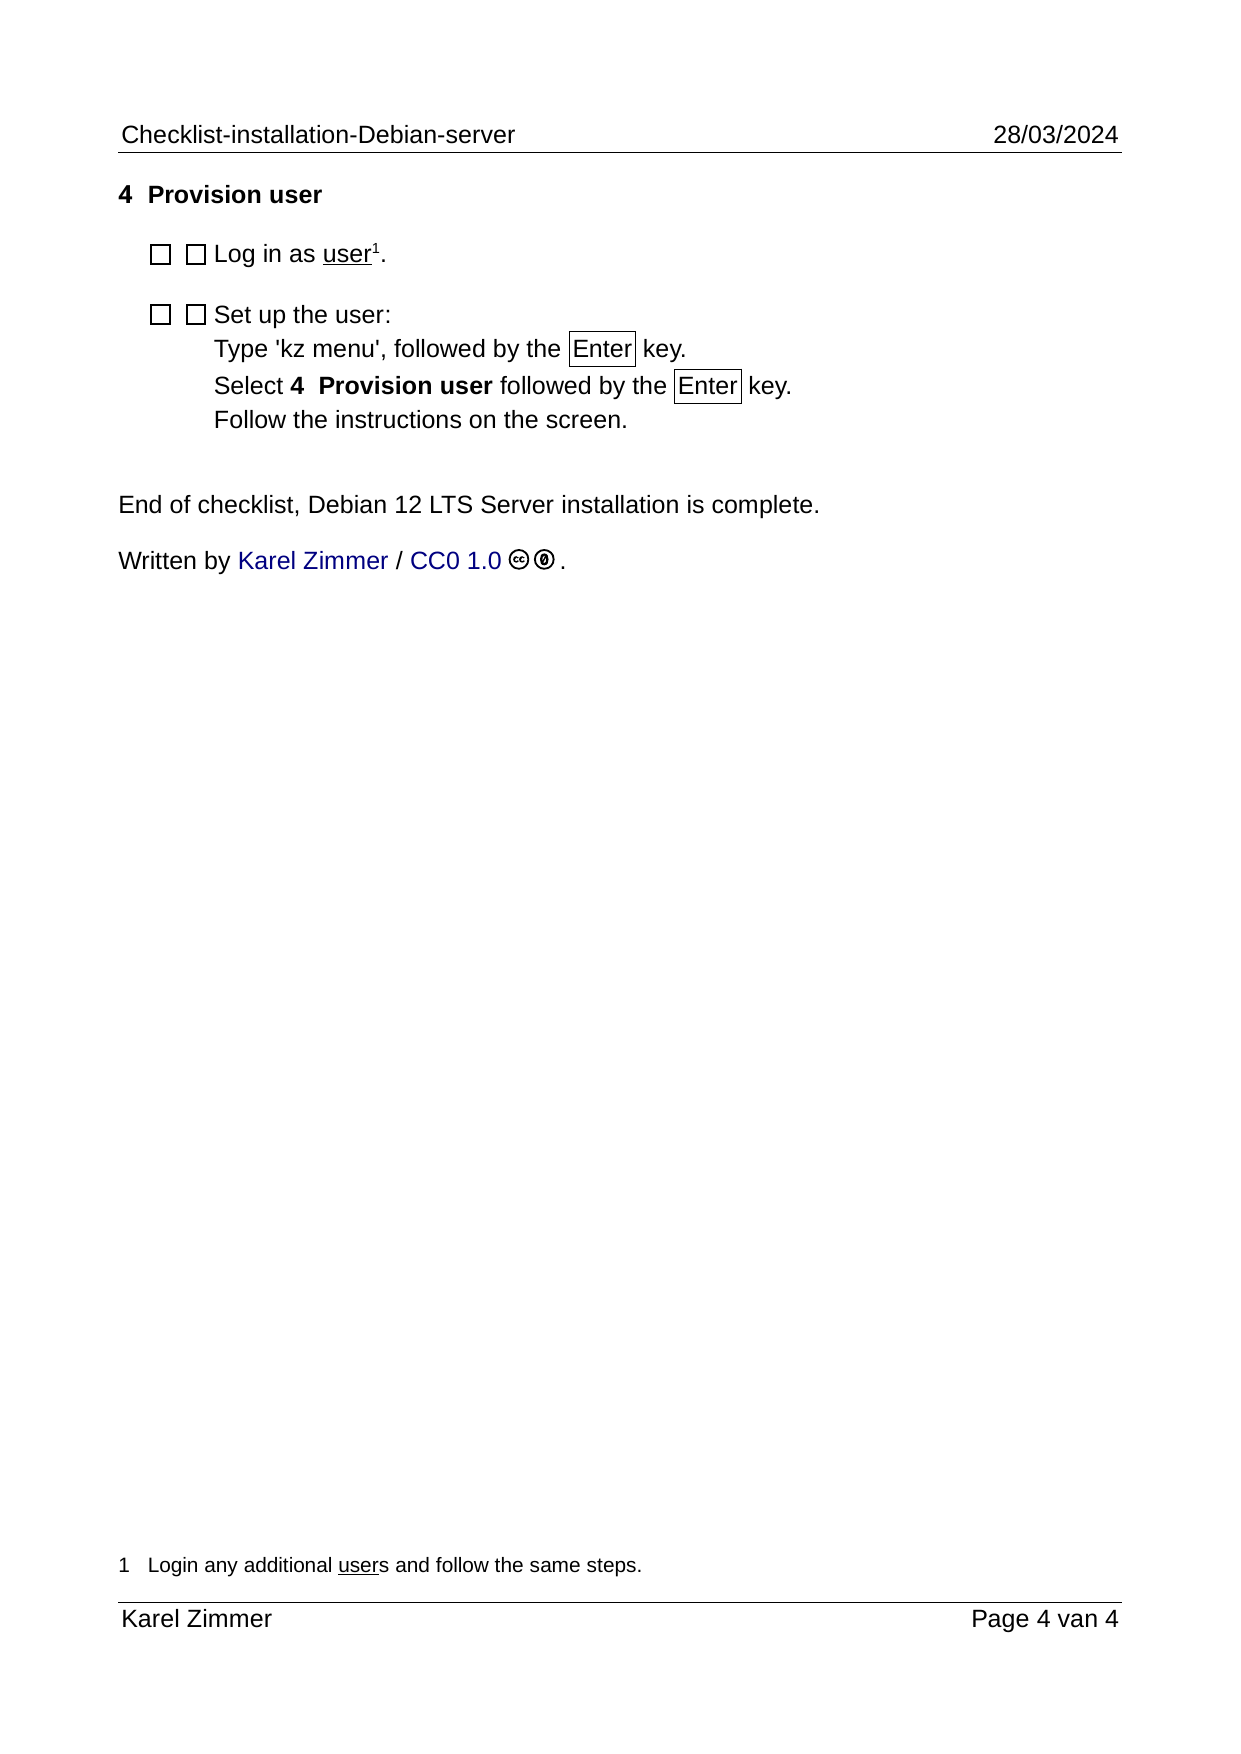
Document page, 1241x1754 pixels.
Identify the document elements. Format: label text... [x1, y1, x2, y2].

table_cell [177, 269, 213, 300]
table_cell [213, 269, 1122, 300]
table_header [142, 239, 177, 269]
table_cell [118, 368, 142, 405]
table_cell [118, 330, 142, 367]
table_cell [118, 300, 142, 330]
list Provision user [118, 177, 1122, 211]
table_cell [118, 405, 142, 435]
text Written by Karel Zimmer / CC0 1.0 . [118, 547, 1122, 575]
table_cell [142, 300, 177, 330]
table_cell [142, 269, 177, 300]
text End of checklist, Debian 12 LTS Server installation is complete. [118, 491, 1122, 519]
table_cell [177, 300, 213, 330]
table_cell [142, 368, 177, 405]
table_cell [177, 405, 213, 435]
table_cell [142, 330, 177, 367]
table_header [177, 239, 213, 269]
table_cell Follow the instructions on the screen. [213, 405, 1122, 435]
table_cell [177, 330, 213, 367]
table_cell [177, 368, 213, 405]
table_cell Set up the user: [213, 300, 1122, 330]
table_cell Select 4 Provision user followed by the Enter key. [213, 368, 1122, 405]
table_header [118, 239, 142, 269]
table_cell Type 'kz menu', followed by the Enter key. [213, 330, 1122, 367]
table_cell [118, 269, 142, 300]
table_header Log in as USER. [213, 239, 1122, 269]
table_cell [142, 405, 177, 435]
